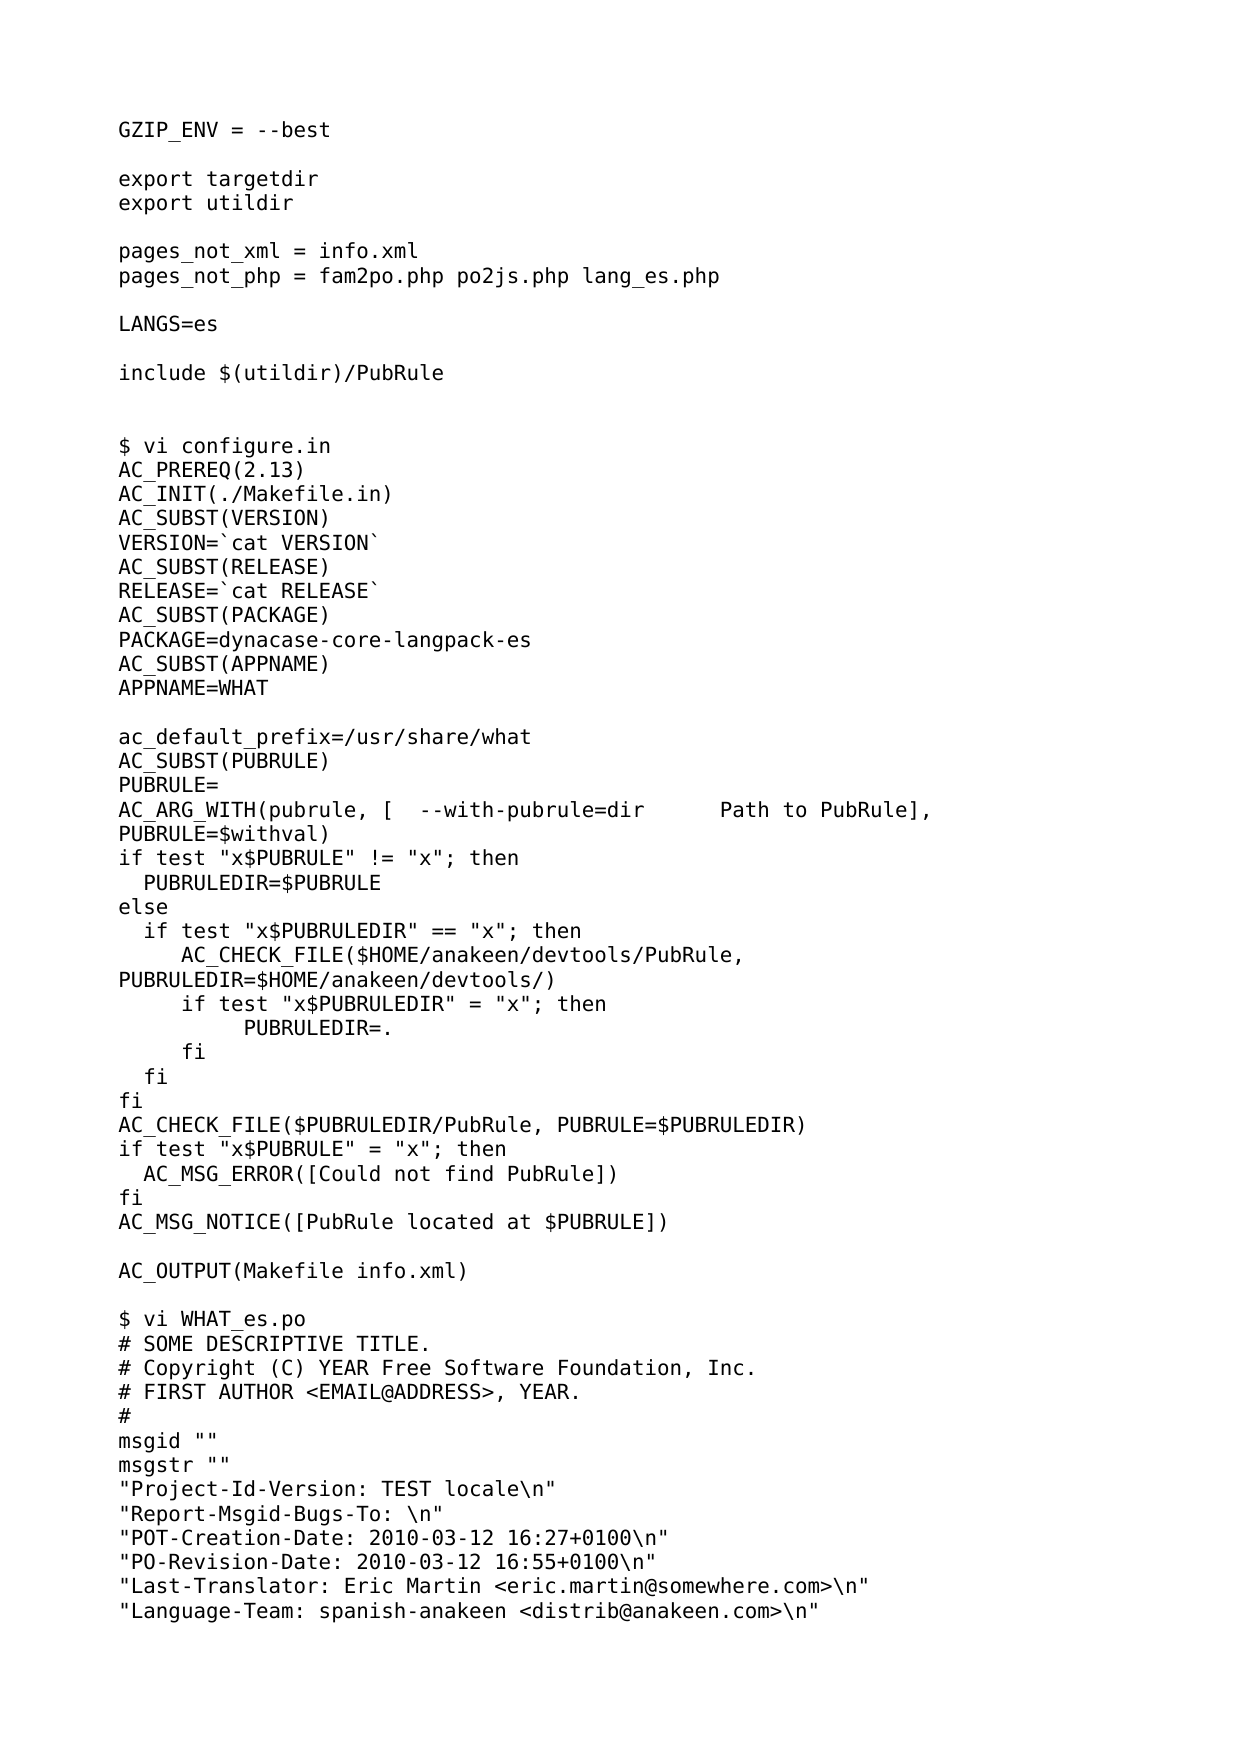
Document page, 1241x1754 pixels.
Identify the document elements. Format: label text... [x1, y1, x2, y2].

text # [118, 1404, 1122, 1429]
text $ vi configure.in AC_PREREQ(2.13) AC_INIT(./Makefile.in) AC_SUBST(VERSION) VERSION=`cat VERSION` AC_SUBST(RELEASE) RELEASE=`cat RELEASE` AC_SUBST(PACKAGE) PACKAGE=dynacase-core-langpack-es AC_SUBST(APPNAME) APPNAME=WHAT ac_default_prefix=/usr/share/what AC_SUBST(PUBRULE) PUBRULE= AC_ARG_WITH(pubrule, [ --with-pubrule=dir Path to PubRule], PUBRULE=$withval) if test "x$PUBRULE" != "x"; then PUBRULEDIR=$PUBRULE else if test "x$PUBRULEDIR" == "x"; then AC_CHECK_FILE($HOME/anakeen/devtools/PubRule, PUBRULEDIR=$HOME/anakeen/devtools/) if test "x$PUBRULEDIR" = "x"; then PUBRULEDIR=. fi fi fi AC_CHECK_FILE($PUBRULEDIR/PubRule, PUBRULE=$PUBRULEDIR) if test "x$PUBRULE" = "x"; then AC_MSG_ERROR([Could not find PubRule]) fi AC_MSG_NOTICE([PubRule located at $PUBRULE]) AC_OUTPUT(Makefile info.xml) [118, 434, 1122, 1307]
text "PO-Revision-Date: 2010-03-12 16:55+0100\n" [118, 1550, 1122, 1574]
text msgid "" [118, 1429, 1122, 1453]
text "Language-Team: spanish-anakeen <distrib@anakeen.com>\n" [118, 1599, 1122, 1623]
text msgstr "" [118, 1453, 1122, 1477]
text $ vi WHAT_es.po [118, 1307, 1122, 1332]
text "Project-Id-Version: TEST locale\n" [118, 1477, 1122, 1502]
text GZIP_ENV = --best export targetdir export utildir pages_not_xml = info.xml pages_not_php = fam2po.php po2js.php lang_es.php LANGS=es include $(utildir)/PubRule [118, 118, 1122, 434]
text "Report-Msgid-Bugs-To: \n" [118, 1502, 1122, 1526]
text # Copyright (C) YEAR Free Software Foundation, Inc. [118, 1356, 1122, 1380]
text "POT-Creation-Date: 2010-03-12 16:27+0100\n" [118, 1526, 1122, 1550]
text "Last-Translator: Eric Martin <eric.martin@somewhere.com>\n" [118, 1574, 1122, 1599]
text # FIRST AUTHOR <EMAIL@ADDRESS>, YEAR. [118, 1380, 1122, 1404]
text # SOME DESCRIPTIVE TITLE. [118, 1332, 1122, 1356]
